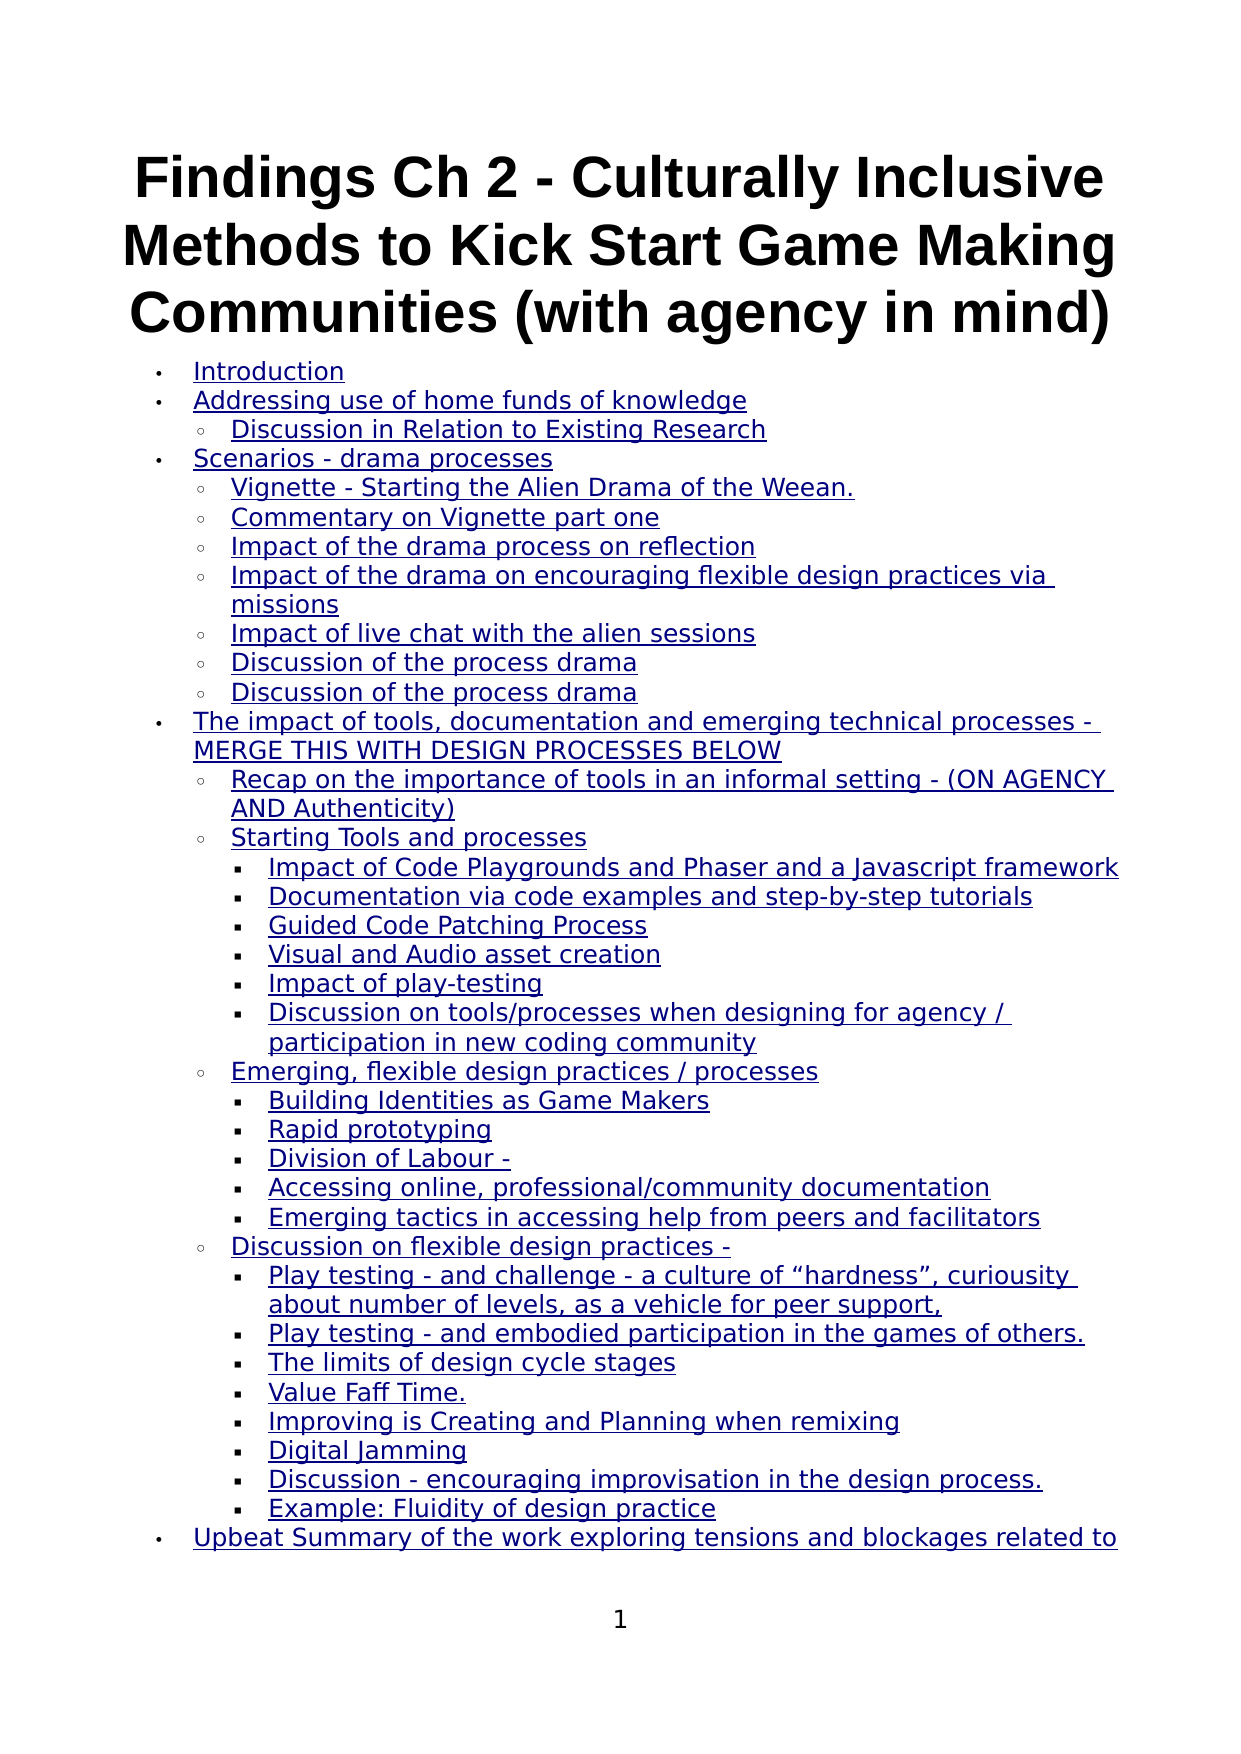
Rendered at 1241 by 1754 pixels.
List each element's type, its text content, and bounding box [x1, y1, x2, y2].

list Discussion in Relation to Existing Research [193, 415, 1122, 444]
list Discussion on tools/processes when designing for agency / participation in new coding community [231, 998, 1122, 1057]
list Play testing - and challenge - a culture of “hardness”, curiousity about number of levels, as a vehicle for peer support, [231, 1261, 1122, 1319]
list Rapid prototyping [231, 1115, 1122, 1144]
list The impact of tools, documentation and emerging technical processes - MERGE THIS WITH DESIGN PROCESSES BELOW [156, 707, 1122, 765]
list Impact of play-testing [231, 969, 1122, 998]
list Building Identities as Game Makers [231, 1086, 1122, 1115]
list Impact of live chat with the alien sessions [193, 619, 1122, 648]
list Starting Tools and processes [193, 823, 1122, 853]
list Discussion - encouraging improvisation in the design process. [231, 1465, 1122, 1494]
list Value Faff Time. [231, 1378, 1122, 1407]
list Division of Labour - [231, 1144, 1122, 1173]
list Visual and Audio asset creation [231, 940, 1122, 969]
list Scenarios - drama processes [156, 444, 1122, 473]
list Impact of the drama on encouraging flexible design practices via missions [193, 561, 1122, 619]
list Emerging, flexible design practices / processes [193, 1057, 1122, 1086]
list Recap on the importance of tools in an informal setting - (ON AGENCY AND Authenticity) [193, 765, 1122, 823]
list Emerging tactics in accessing help from peers and facilitators [231, 1203, 1122, 1232]
list Digital Jamming [231, 1436, 1122, 1465]
list Introduction [156, 357, 1122, 386]
list Commentary on Vignette part one [193, 503, 1122, 532]
list The limits of design cycle stages [231, 1348, 1122, 1378]
list Discussion of the process drama [193, 678, 1122, 707]
list Addressing use of home funds of knowledge [156, 386, 1122, 415]
list Documentation via code examples and step-by-step tutorials [231, 882, 1122, 911]
list Discussion of the process drama [193, 648, 1122, 678]
list Play testing - and embodied participation in the games of others. [231, 1319, 1122, 1348]
list Discussion on flexible design practices - [193, 1232, 1122, 1261]
list Vignette - Starting the Alien Drama of the Weean. [193, 473, 1122, 503]
list Example: Fluidity of design practice [231, 1494, 1122, 1523]
list Upbeat Summary of the work exploring tensions and blockages related to [156, 1523, 1122, 1553]
list Improving is Creating and Planning when remixing [231, 1407, 1122, 1436]
list Guided Code Patching Process [231, 911, 1122, 940]
list Accessing online, professional/community documentation [231, 1173, 1122, 1203]
list Impact of the drama process on reflection [193, 532, 1122, 561]
list Impact of Code Playgrounds and Phaser and a Javascript framework [231, 853, 1122, 882]
title Findings Ch 2 - Culturally Inclusive Methods to Kick Start Game Making Communities (with agency in mind) [118, 143, 1122, 344]
